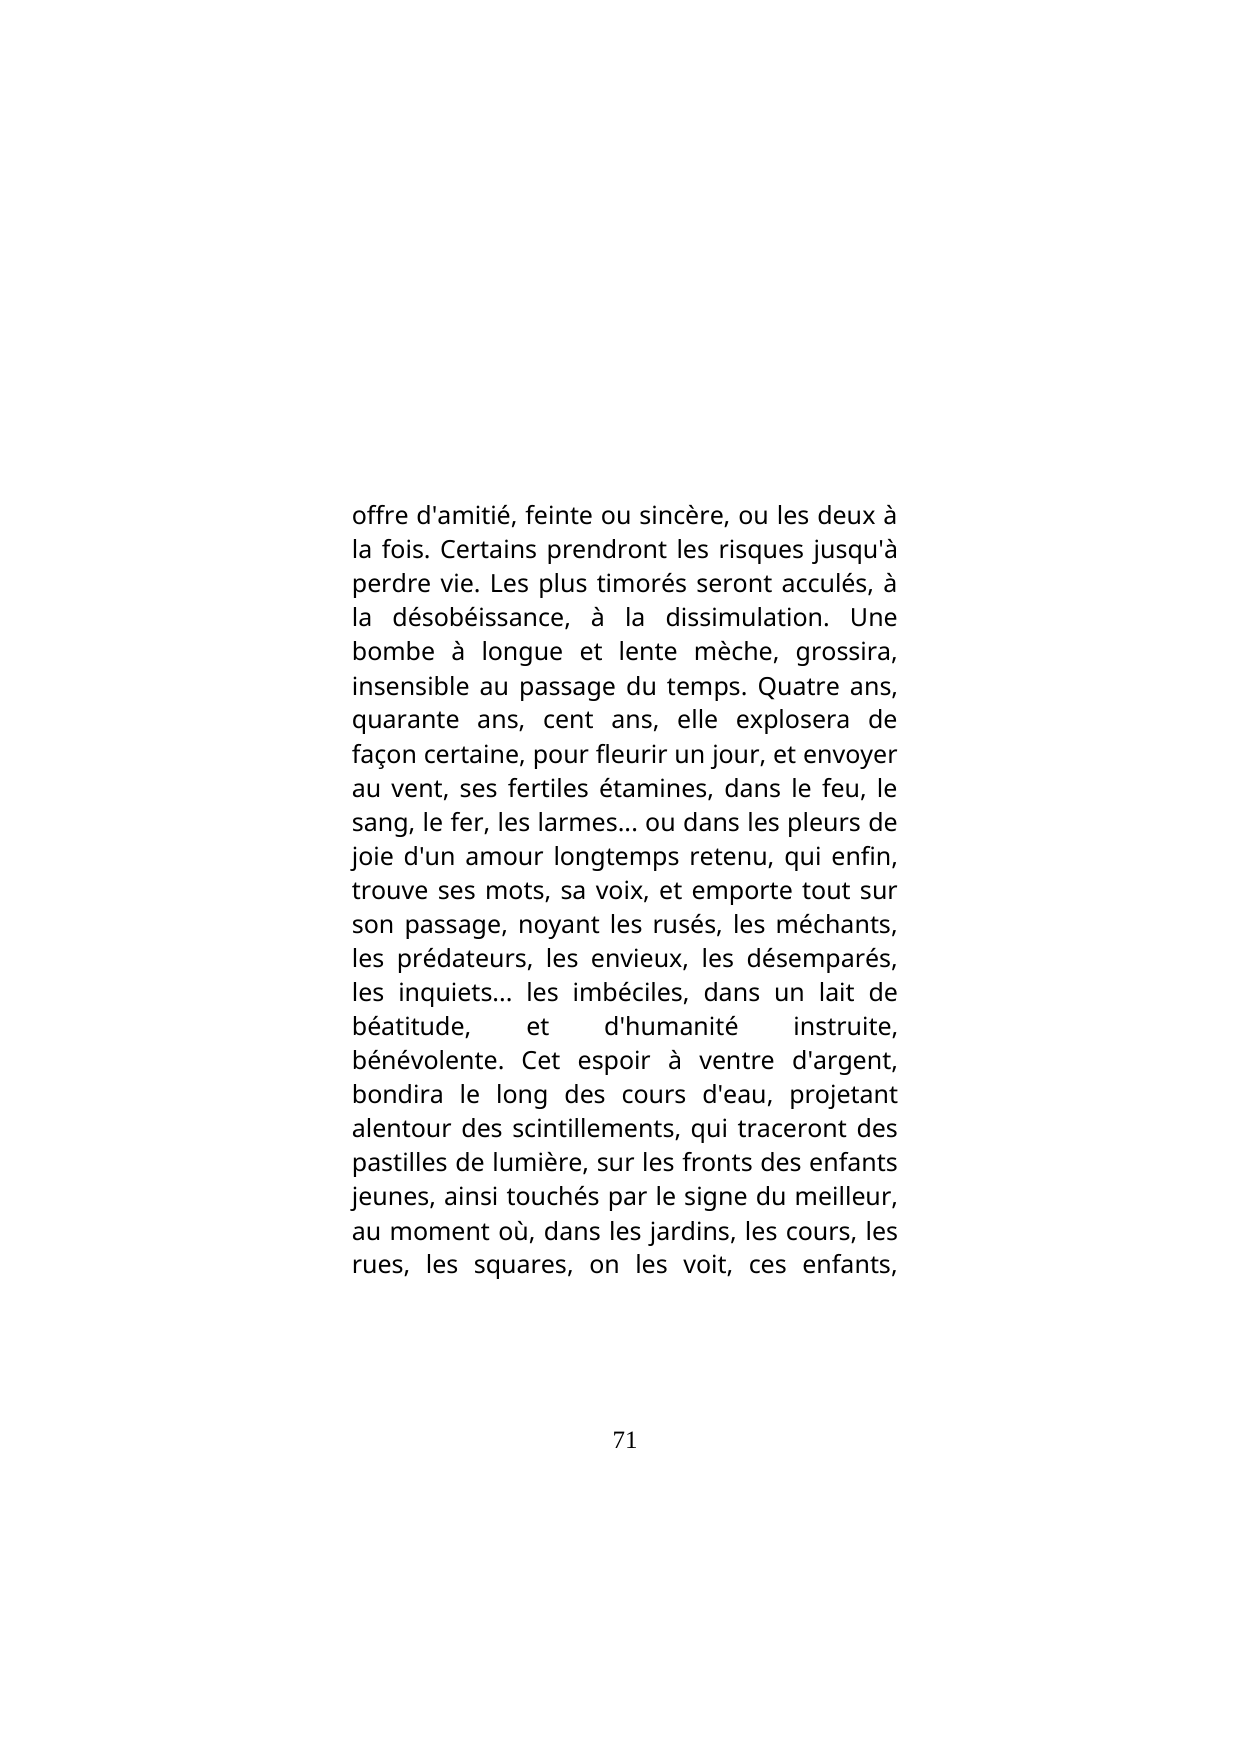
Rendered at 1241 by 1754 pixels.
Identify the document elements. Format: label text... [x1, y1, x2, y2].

text offre d'amitié, feinte ou sincère, ou les deux à la fois. Certains prendront les risques jusqu'à perdre vie. Les plus timorés seront acculés, à la désobéissance, à la dissimulation. Une bombe à longue et lente mèche, grossira, insensible au passage du temps. Quatre ans, quarante ans, cent ans, elle explosera de façon certaine, pour fleurir un jour, et envoyer au vent, ses fertiles étamines, dans le feu, le sang, le fer, les larmes... ou dans les pleurs de joie d'un amour longtemps retenu, qui enfin, trouve ses mots, sa voix, et emporte tout sur son passage, noyant les rusés, les méchants, les prédateurs, les envieux, les désemparés, les inquiets... les imbéciles, dans un lait de béatitude, et d'humanité instruite, bénévolente. Cet espoir à ventre d'argent, bondira le long des cours d'eau, projetant alentour des scintillements, qui traceront des pastilles de lumière, sur les fronts des enfants jeunes, ainsi touchés par le signe du meilleur, au moment où, dans les jardins, les cours, les rues, les squares, on les voit, ces enfants, [352, 498, 898, 1281]
